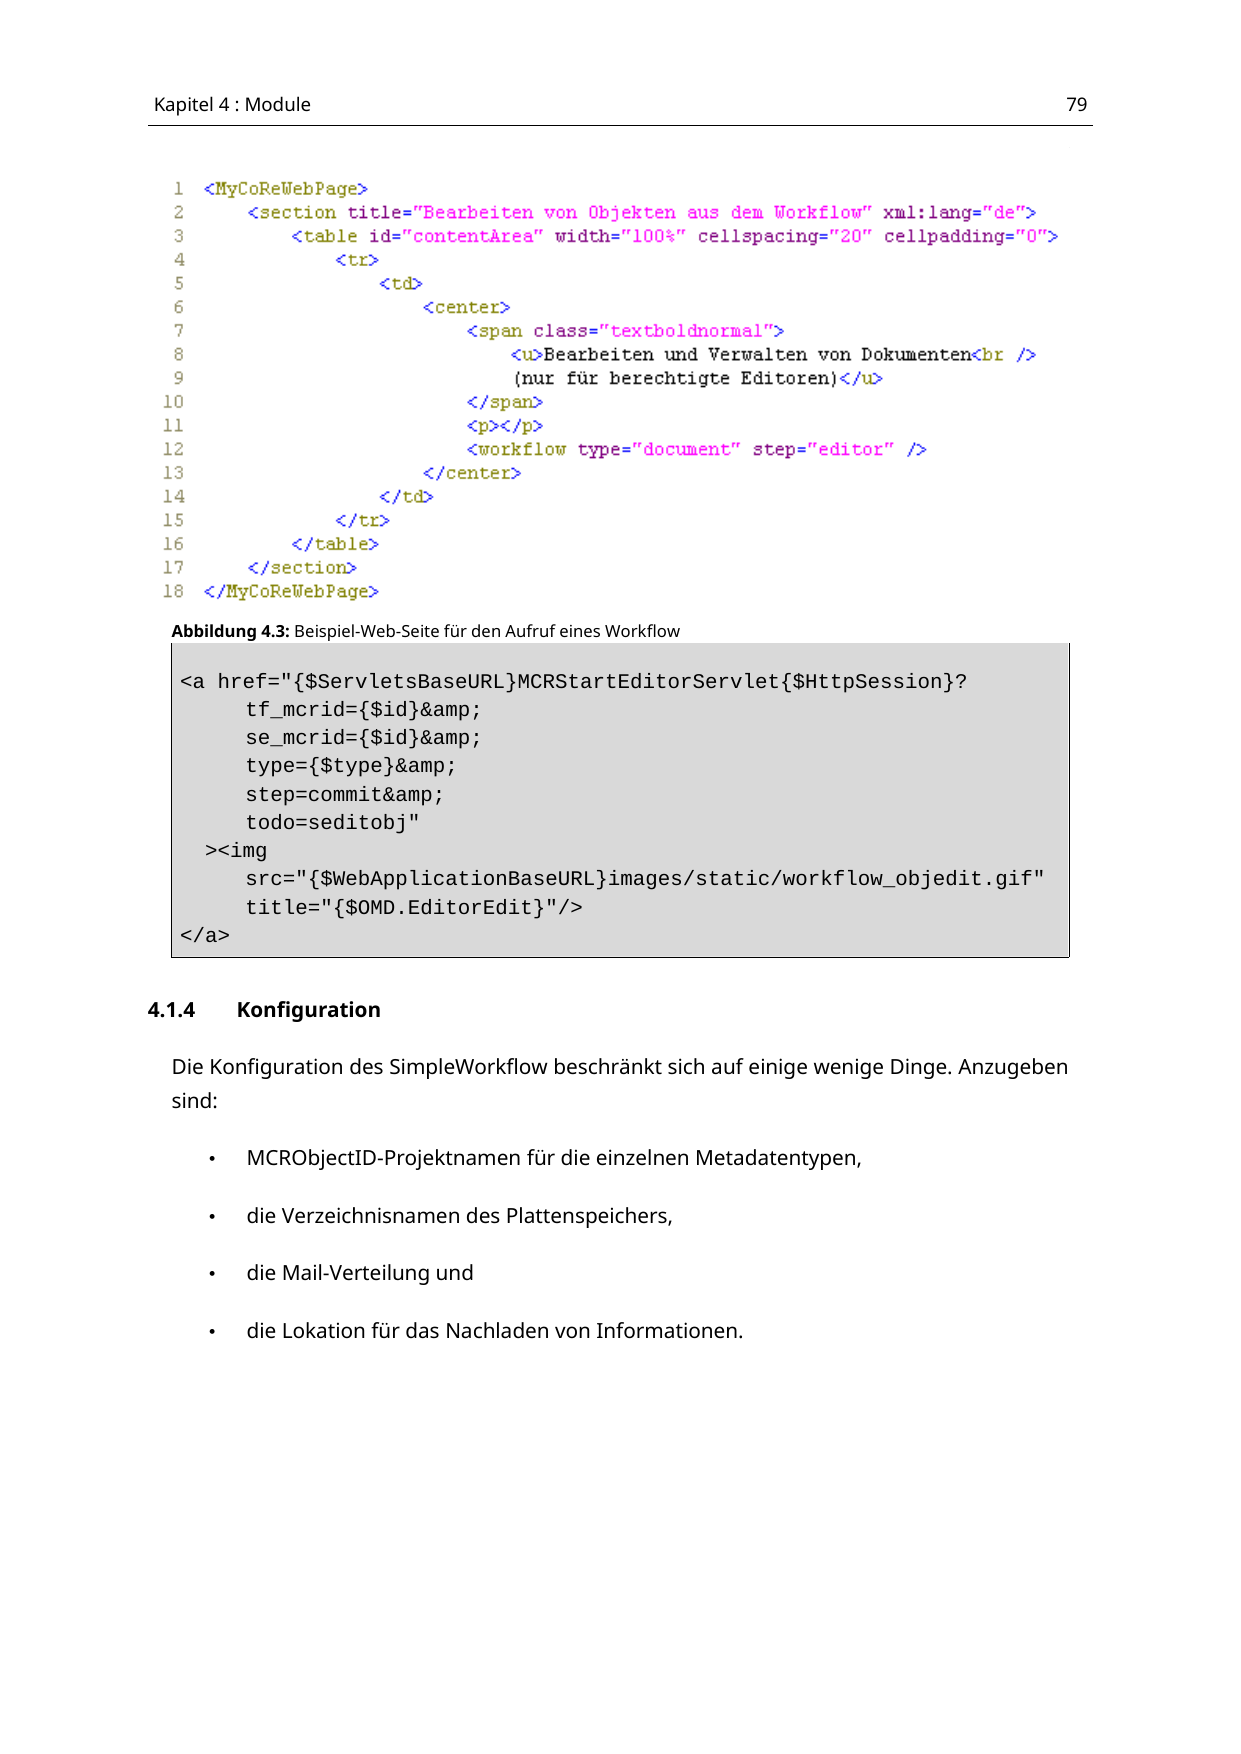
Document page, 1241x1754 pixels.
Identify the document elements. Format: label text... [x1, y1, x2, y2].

list die Mail-Verteilung und [209, 1258, 1069, 1287]
text [148, 148, 1071, 176]
list die Verzeichnisnamen des Plattenspeichers, [209, 1201, 1069, 1229]
text <a href="{$ServletsBaseURL}MCRStartEditorServlet{$HttpSession}? tf_mcrid={$id}&amp; se_mcrid={$id}&amp; type={$type}&amp; step=commit&amp; todo=seditobj" ><img src="{$WebApplicationBaseURL}images/static/workflow_objedit.gif" title="{$OMD.EditorEdit}"/> </a> [172, 643, 1069, 957]
list die Lokation für das Nachladen von Informationen. [209, 1316, 1069, 1344]
subtitle Konfiguration [148, 995, 1092, 1023]
text Die Konfiguration des SimpleWorkflow beschränkt sich auf einige wenige Dinge. Anzugeben sind: [171, 1052, 1069, 1114]
list MCRObjectID-Projektnamen für die einzelnen Metadatentypen, [209, 1143, 1069, 1172]
text Abbildung 4.3: Beispiel-Web-Seite für den Aufruf eines Workflow [171, 604, 1048, 643]
